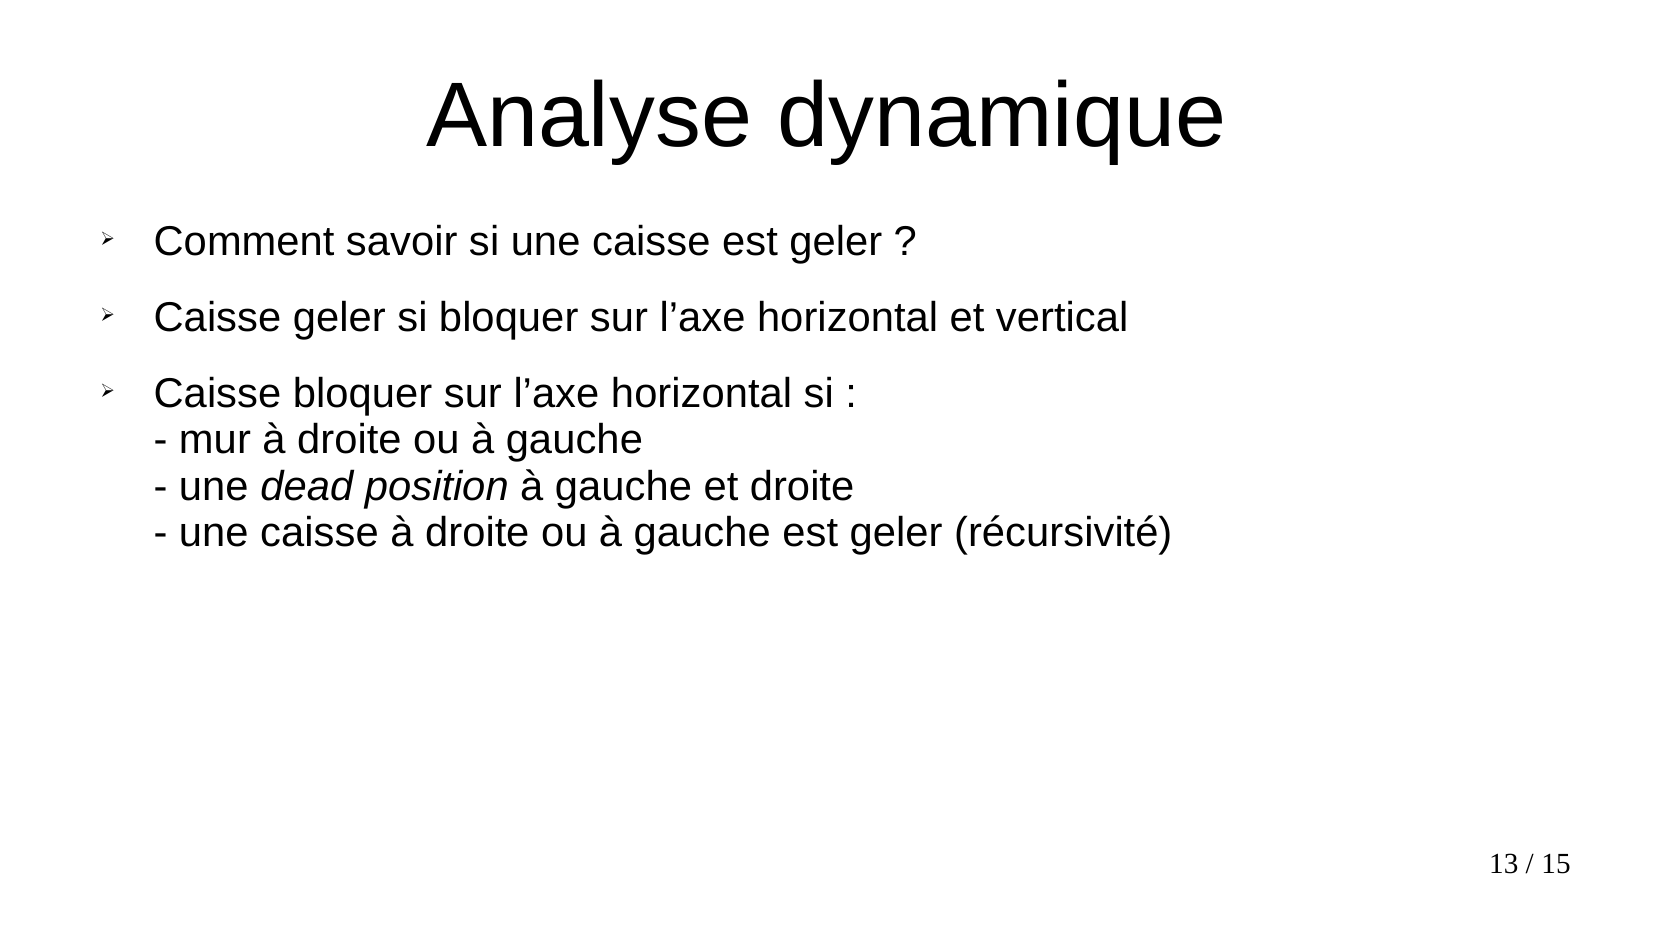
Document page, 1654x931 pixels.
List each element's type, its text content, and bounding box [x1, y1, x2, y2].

title Analyse dynamique [82, 37, 1571, 193]
list Comment savoir si une caisse est geler ? Caisse geler si bloquer sur l’axe horizontal et vertical Caisse bloquer sur l’axe horizontal si : - mur à droite ou à gauche - une dead position à gauche et droite - une caisse à droite ou à gauche est geler (récursivité) [82, 217, 1571, 758]
